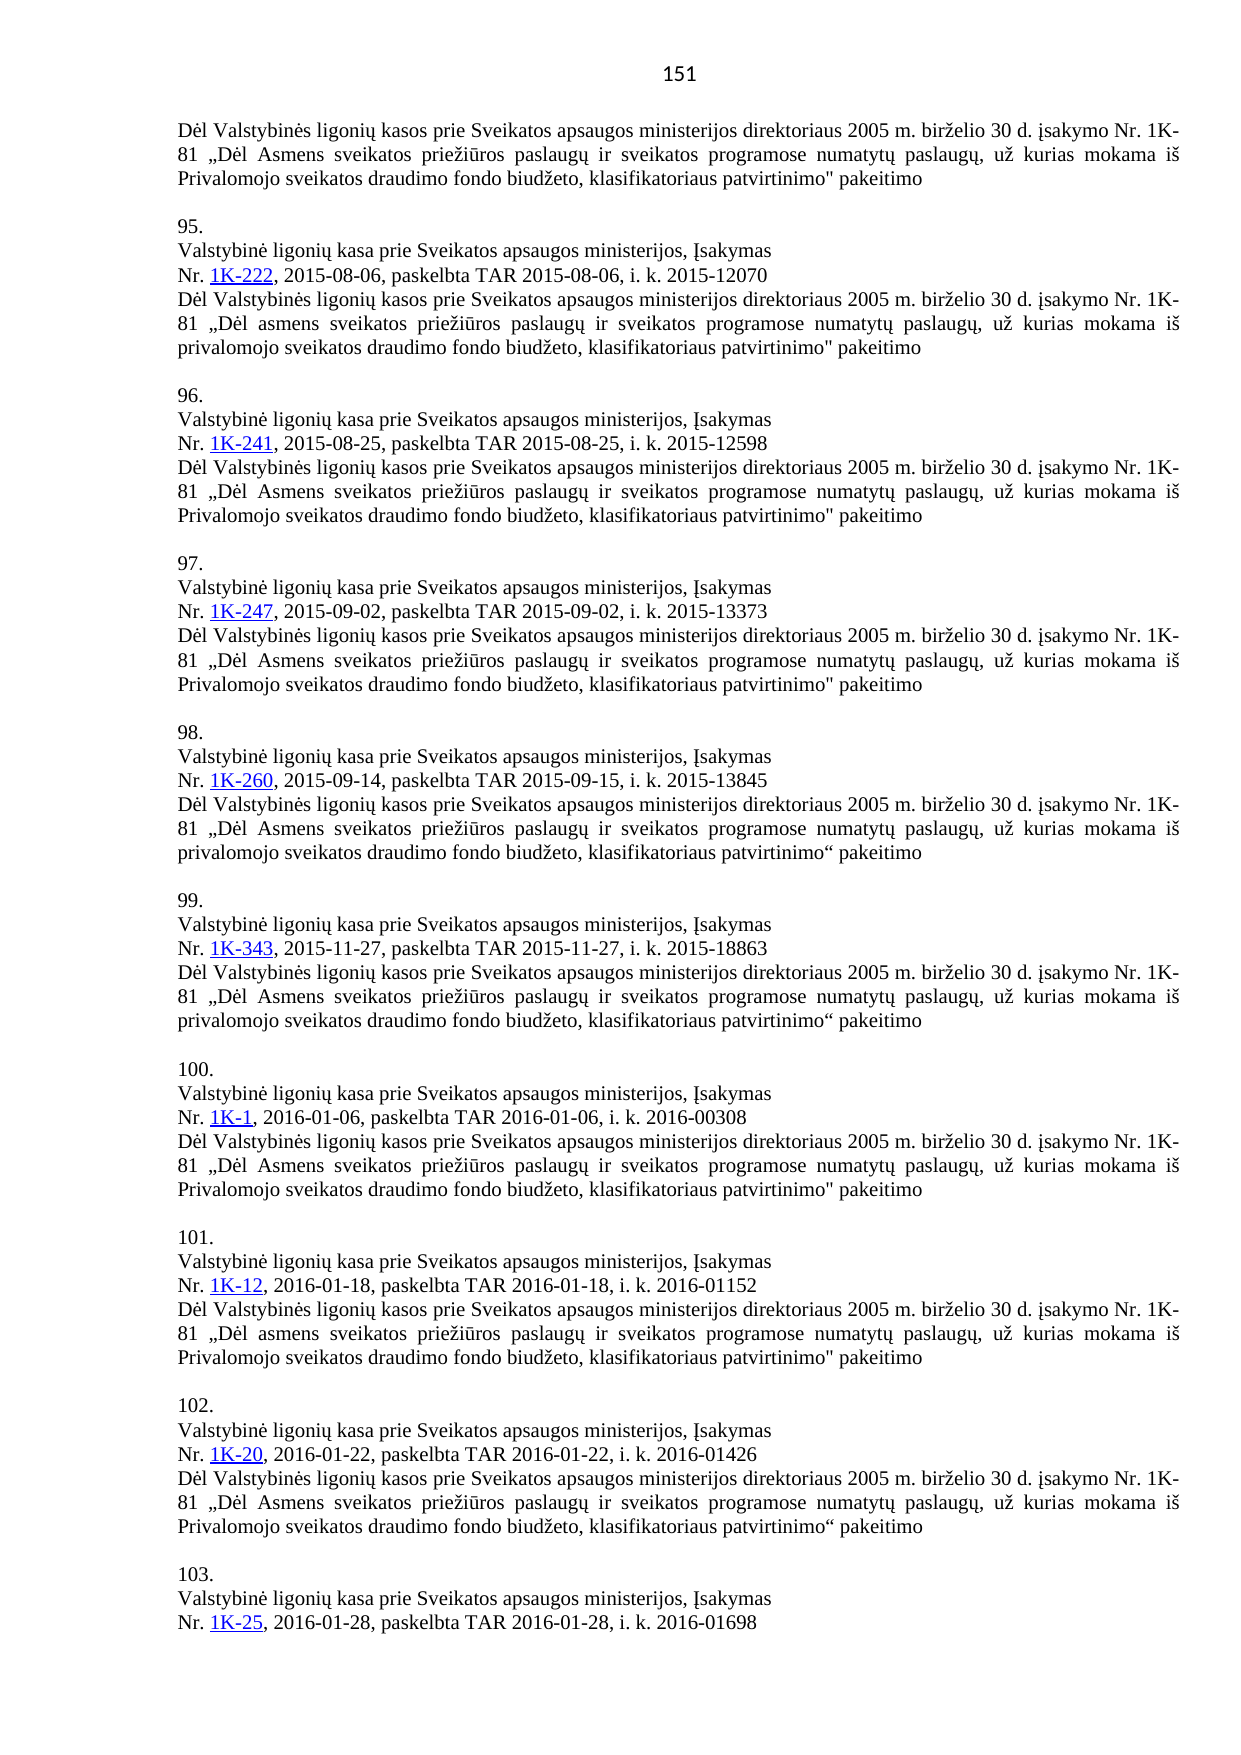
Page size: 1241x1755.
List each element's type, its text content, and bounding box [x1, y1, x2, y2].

text 99. [177, 888, 1181, 912]
text Valstybinė ligonių kasa prie Sveikatos apsaugos ministerijos, Įsakymas [177, 1586, 1181, 1610]
text Dėl Valstybinės ligonių kasos prie Sveikatos apsaugos ministerijos direktoriaus 2005 m. birželio 30 d. įsakymo Nr. 1K-81 „Dėl asmens sveikatos priežiūros paslaugų ir sveikatos programose numatytų paslaugų, už kurias mokama iš Privalomojo sveikatos draudimo fondo biudžeto, klasifikatoriaus patvirtinimo" pakeitimo [177, 1297, 1181, 1369]
text Valstybinė ligonių kasa prie Sveikatos apsaugos ministerijos, Įsakymas [177, 407, 1181, 431]
text Dėl Valstybinės ligonių kasos prie Sveikatos apsaugos ministerijos direktoriaus 2005 m. birželio 30 d. įsakymo Nr. 1K-81 „Dėl Asmens sveikatos priežiūros paslaugų ir sveikatos programose numatytų paslaugų, už kurias mokama iš Privalomojo sveikatos draudimo fondo biudžeto, klasifikatoriaus patvirtinimo" pakeitimo [177, 118, 1181, 190]
text Dėl Valstybinės ligonių kasos prie Sveikatos apsaugos ministerijos direktoriaus 2005 m. birželio 30 d. įsakymo Nr. 1K-81 „Dėl Asmens sveikatos priežiūros paslaugų ir sveikatos programose numatytų paslaugų, už kurias mokama iš Privalomojo sveikatos draudimo fondo biudžeto, klasifikatoriaus patvirtinimo" pakeitimo [177, 1129, 1181, 1201]
text Dėl Valstybinės ligonių kasos prie Sveikatos apsaugos ministerijos direktoriaus 2005 m. birželio 30 d. įsakymo Nr. 1K-81 „Dėl Asmens sveikatos priežiūros paslaugų ir sveikatos programose numatytų paslaugų, už kurias mokama iš Privalomojo sveikatos draudimo fondo biudžeto, klasifikatoriaus patvirtinimo“ pakeitimo [177, 1466, 1181, 1538]
text Nr. 1K-20, 2016-01-22, paskelbta TAR 2016-01-22, i. k. 2016-01426 [177, 1442, 1181, 1466]
text Nr. 1K-247, 2015-09-02, paskelbta TAR 2015-09-02, i. k. 2015-13373 [177, 599, 1181, 623]
text Valstybinė ligonių kasa prie Sveikatos apsaugos ministerijos, Įsakymas [177, 1081, 1181, 1105]
text Nr. 1K-343, 2015-11-27, paskelbta TAR 2015-11-27, i. k. 2015-18863 [177, 936, 1181, 960]
text Valstybinė ligonių kasa prie Sveikatos apsaugos ministerijos, Įsakymas [177, 1249, 1181, 1273]
text 102. [177, 1393, 1181, 1417]
text Nr. 1K-25, 2016-01-28, paskelbta TAR 2016-01-28, i. k. 2016-01698 [177, 1610, 1181, 1634]
text Dėl Valstybinės ligonių kasos prie Sveikatos apsaugos ministerijos direktoriaus 2005 m. birželio 30 d. įsakymo Nr. 1K-81 „Dėl Asmens sveikatos priežiūros paslaugų ir sveikatos programose numatytų paslaugų, už kurias mokama iš privalomojo sveikatos draudimo fondo biudžeto, klasifikatoriaus patvirtinimo“ pakeitimo [177, 792, 1181, 864]
text Valstybinė ligonių kasa prie Sveikatos apsaugos ministerijos, Įsakymas [177, 1417, 1181, 1442]
text Nr. 1K-260, 2015-09-14, paskelbta TAR 2015-09-15, i. k. 2015-13845 [177, 768, 1181, 792]
text Nr. 1K-12, 2016-01-18, paskelbta TAR 2016-01-18, i. k. 2016-01152 [177, 1273, 1181, 1297]
text Valstybinė ligonių kasa prie Sveikatos apsaugos ministerijos, Įsakymas [177, 575, 1181, 599]
text Valstybinė ligonių kasa prie Sveikatos apsaugos ministerijos, Įsakymas [177, 912, 1181, 936]
text Dėl Valstybinės ligonių kasos prie Sveikatos apsaugos ministerijos direktoriaus 2005 m. birželio 30 d. įsakymo Nr. 1K-81 „Dėl Asmens sveikatos priežiūros paslaugų ir sveikatos programose numatytų paslaugų, už kurias mokama iš privalomojo sveikatos draudimo fondo biudžeto, klasifikatoriaus patvirtinimo“ pakeitimo [177, 960, 1181, 1032]
text 96. [177, 383, 1181, 407]
text Dėl Valstybinės ligonių kasos prie Sveikatos apsaugos ministerijos direktoriaus 2005 m. birželio 30 d. įsakymo Nr. 1K-81 „Dėl Asmens sveikatos priežiūros paslaugų ir sveikatos programose numatytų paslaugų, už kurias mokama iš Privalomojo sveikatos draudimo fondo biudžeto, klasifikatoriaus patvirtinimo" pakeitimo [177, 623, 1181, 696]
text 98. [177, 720, 1181, 744]
text 97. [177, 551, 1181, 575]
text Dėl Valstybinės ligonių kasos prie Sveikatos apsaugos ministerijos direktoriaus 2005 m. birželio 30 d. įsakymo Nr. 1K-81 „Dėl asmens sveikatos priežiūros paslaugų ir sveikatos programose numatytų paslaugų, už kurias mokama iš privalomojo sveikatos draudimo fondo biudžeto, klasifikatoriaus patvirtinimo" pakeitimo [177, 287, 1181, 359]
text Dėl Valstybinės ligonių kasos prie Sveikatos apsaugos ministerijos direktoriaus 2005 m. birželio 30 d. įsakymo Nr. 1K-81 „Dėl Asmens sveikatos priežiūros paslaugų ir sveikatos programose numatytų paslaugų, už kurias mokama iš Privalomojo sveikatos draudimo fondo biudžeto, klasifikatoriaus patvirtinimo" pakeitimo [177, 455, 1181, 527]
text 100. [177, 1057, 1181, 1081]
text 95. [177, 214, 1181, 238]
text Valstybinė ligonių kasa prie Sveikatos apsaugos ministerijos, Įsakymas [177, 238, 1181, 262]
text Nr. 1K-1, 2016-01-06, paskelbta TAR 2016-01-06, i. k. 2016-00308 [177, 1105, 1181, 1129]
text Valstybinė ligonių kasa prie Sveikatos apsaugos ministerijos, Įsakymas [177, 744, 1181, 768]
text 103. [177, 1562, 1181, 1586]
text 101. [177, 1225, 1181, 1249]
text Nr. 1K-222, 2015-08-06, paskelbta TAR 2015-08-06, i. k. 2015-12070 [177, 262, 1181, 287]
text Nr. 1K-241, 2015-08-25, paskelbta TAR 2015-08-25, i. k. 2015-12598 [177, 431, 1181, 455]
